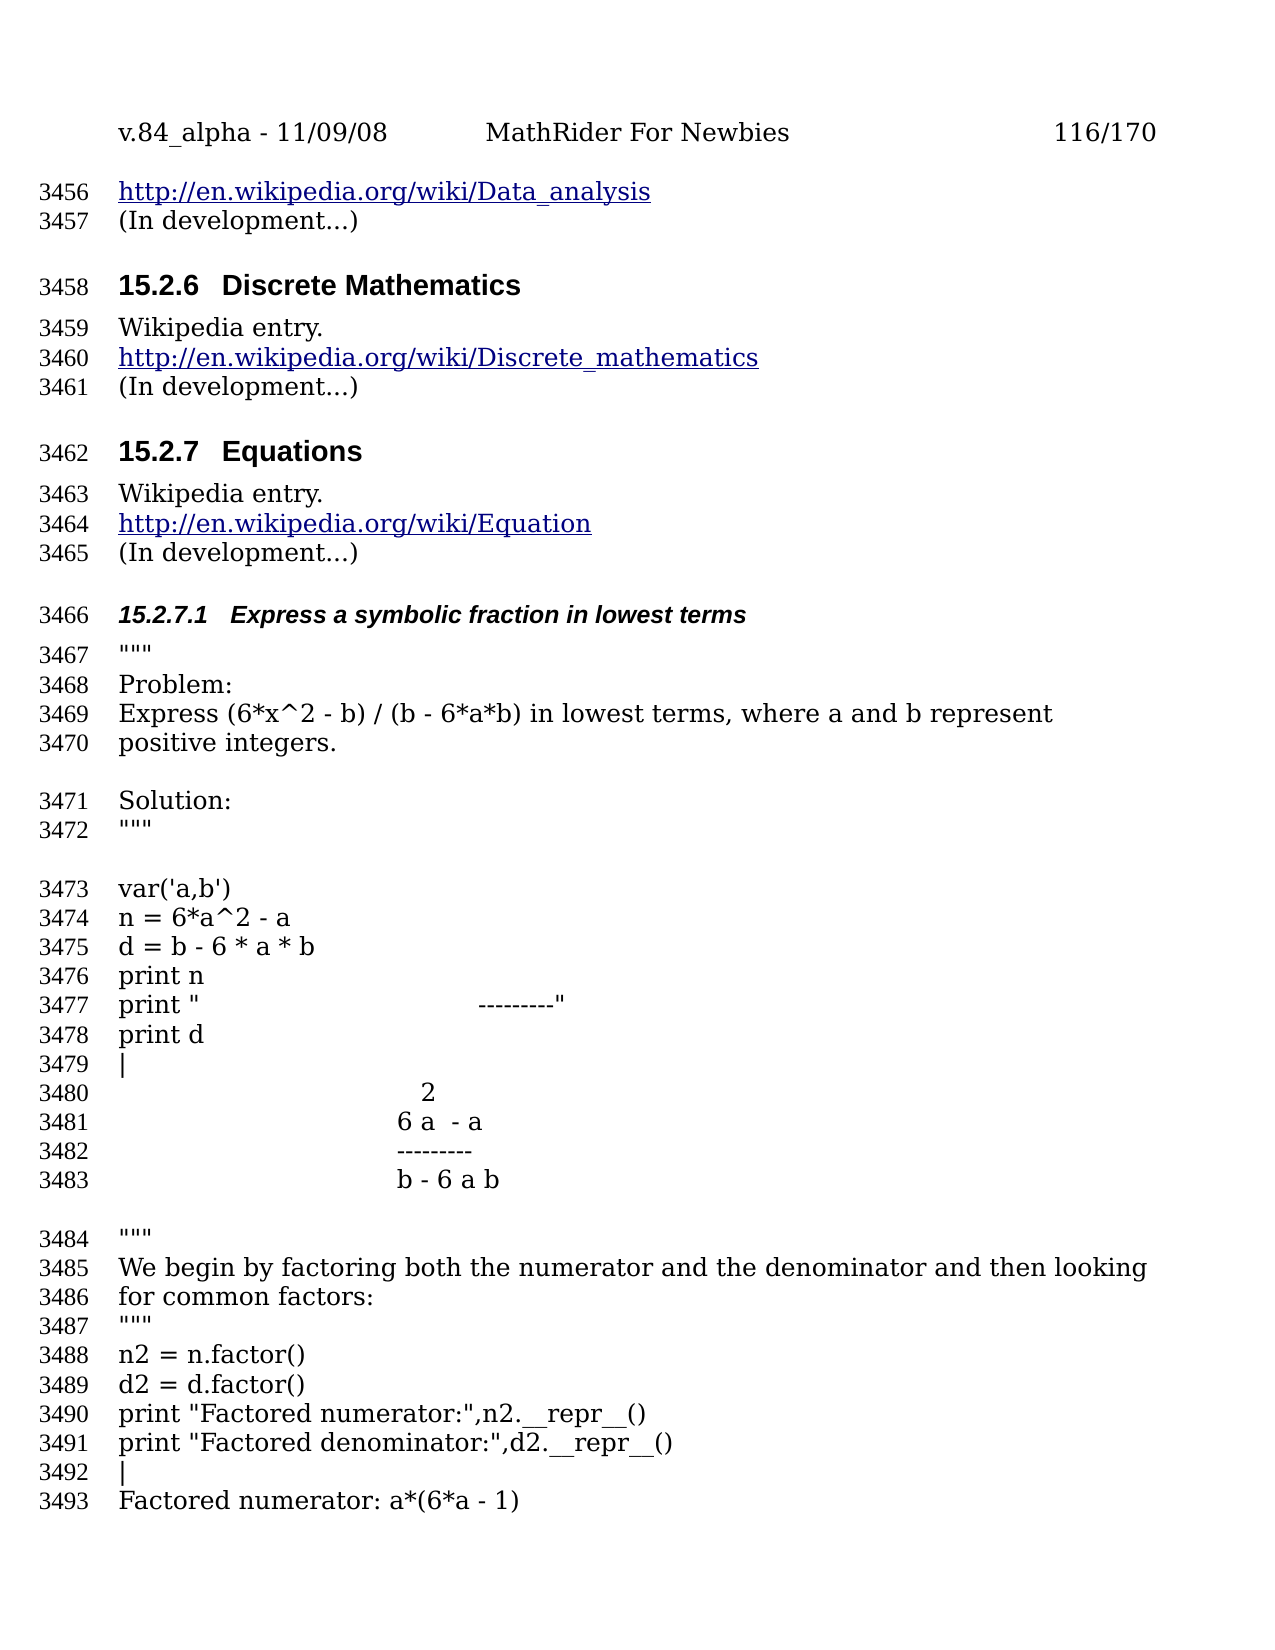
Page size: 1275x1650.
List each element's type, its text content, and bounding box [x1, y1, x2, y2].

subtitle Discrete Mathematics [118, 268, 1157, 302]
text Problem: [118, 670, 1157, 699]
text print d [118, 1020, 1157, 1049]
text d = b - 6 * a * b [118, 932, 1157, 962]
text We begin by factoring both the numerator and the denominator and then looking for common factors: [118, 1253, 1157, 1312]
text (In development...) [118, 206, 1157, 235]
text print "Factored numerator:",n2.__repr__() [118, 1399, 1157, 1428]
text Wikipedia entry. [118, 314, 1157, 343]
text print "Factored denominator:",d2.__repr__() [118, 1428, 1157, 1457]
text | [118, 1457, 1157, 1487]
text Factored numerator: a*(6*a - 1) [118, 1487, 1157, 1516]
text n2 = n.factor() [118, 1341, 1157, 1370]
text Wikipedia entry. [118, 480, 1157, 509]
text (In development...) [118, 372, 1157, 401]
text d2 = d.factor() [118, 1370, 1157, 1399]
text (In development...) [118, 538, 1157, 567]
text | [118, 1049, 1157, 1078]
text b - 6 a b [118, 1166, 1157, 1195]
text http://en.wikipedia.org/wiki/Equation [118, 509, 1157, 538]
subtitle Equations [118, 434, 1157, 468]
text var('a,b') [118, 874, 1157, 903]
text http://en.wikipedia.org/wiki/Discrete_mathematics [118, 343, 1157, 372]
text print n [118, 962, 1157, 991]
text n = 6*a^2 - a [118, 903, 1157, 932]
text http://en.wikipedia.org/wiki/Data_analysis [118, 177, 1157, 206]
text Express (6*x^2 - b) / (b - 6*a*b) in lowest terms, where a and b represent positive integers. [118, 699, 1157, 757]
text """ [118, 1312, 1157, 1341]
text --------- [118, 1137, 1157, 1166]
text print " ---------" [118, 991, 1157, 1020]
text Solution: [118, 787, 1157, 816]
text 2 [118, 1078, 1157, 1107]
text 6 a - a [118, 1107, 1157, 1137]
subtitle Express a symbolic fraction in lowest terms [118, 600, 1157, 629]
text """ [118, 1224, 1157, 1253]
text """ [118, 641, 1157, 670]
text """ [118, 816, 1157, 845]
